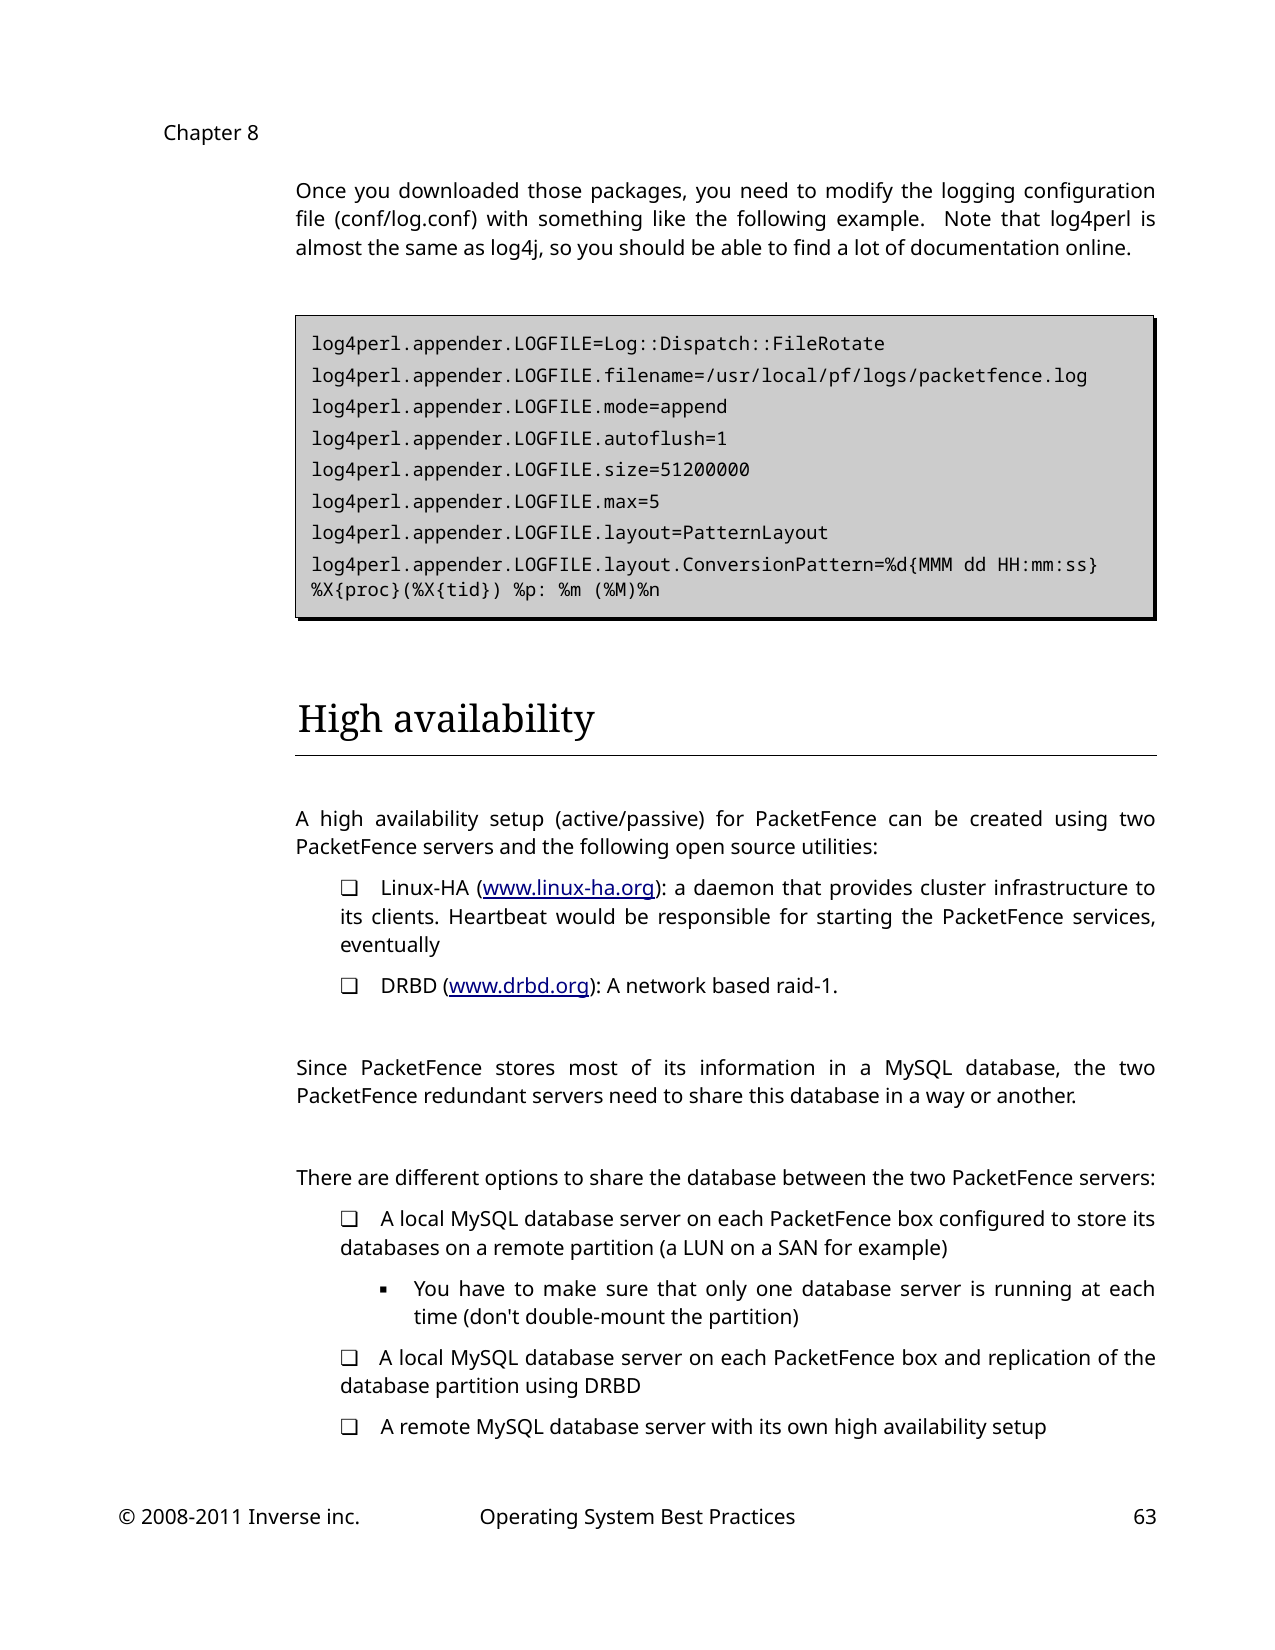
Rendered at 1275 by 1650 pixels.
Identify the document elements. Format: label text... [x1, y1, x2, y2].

text log4perl.appender.LOGFILE.layout.ConversionPattern=%d{MMM dd HH:mm:ss} %X{proc}(%X{tid}) %p: %m (%M)%n [296, 535, 1153, 617]
text ❏ Linux-HA (www.linux-ha.org): a daemon that provides cluster infrastructure to its clients. Heartbeat would be responsible for starting the PacketFence services, eventually [340, 873, 1157, 959]
subtitle High availability [295, 692, 1157, 755]
text log4perl.appender.LOGFILE.mode=append [296, 378, 1153, 409]
list You have to make sure that only one database server is running at each time (don't double-mount the partition) [376, 1274, 1157, 1331]
text A high availability setup (active/passive) for PacketFence can be created using two PacketFence servers and the following open source utilities: [295, 804, 1157, 861]
text log4perl.appender.LOGFILE=Log::Dispatch::FileRotate [296, 316, 1153, 346]
list ❏ A local MySQL database server on each PacketFence box and replication of the database partition using DRBD [340, 1343, 1157, 1400]
text log4perl.appender.LOGFILE.autoflush=1 [296, 409, 1153, 441]
text log4perl.appender.LOGFILE.layout=PatternLayout [296, 503, 1153, 535]
text ❏ A local MySQL database server on each PacketFence box configured to store its databases on a remote partition (a LUN on a SAN for example) [340, 1204, 1157, 1261]
text Since PacketFence stores most of its information in a MySQL database, the two PacketFence redundant servers need to share this database in a way or another. [296, 1053, 1157, 1110]
text log4perl.appender.LOGFILE.filename=/usr/local/pf/logs/packetfence.log [296, 346, 1153, 378]
text There are different options to share the database between the two PacketFence servers: [296, 1163, 1157, 1192]
text ❏ DRBD (www.drbd.org): A network based raid-1. [340, 971, 1157, 999]
text log4perl.appender.LOGFILE.max=5 [296, 472, 1153, 503]
text log4perl.appender.LOGFILE.size=51200000 [296, 441, 1153, 472]
list ❏ A remote MySQL database server with its own high availability setup [340, 1412, 1157, 1441]
text Once you downloaded those packages, you need to modify the logging configuration file (conf/log.conf) with something like the following example. Note that log4perl is almost the same as log4j, so you should be able to find a lot of documentation online. [295, 176, 1157, 261]
